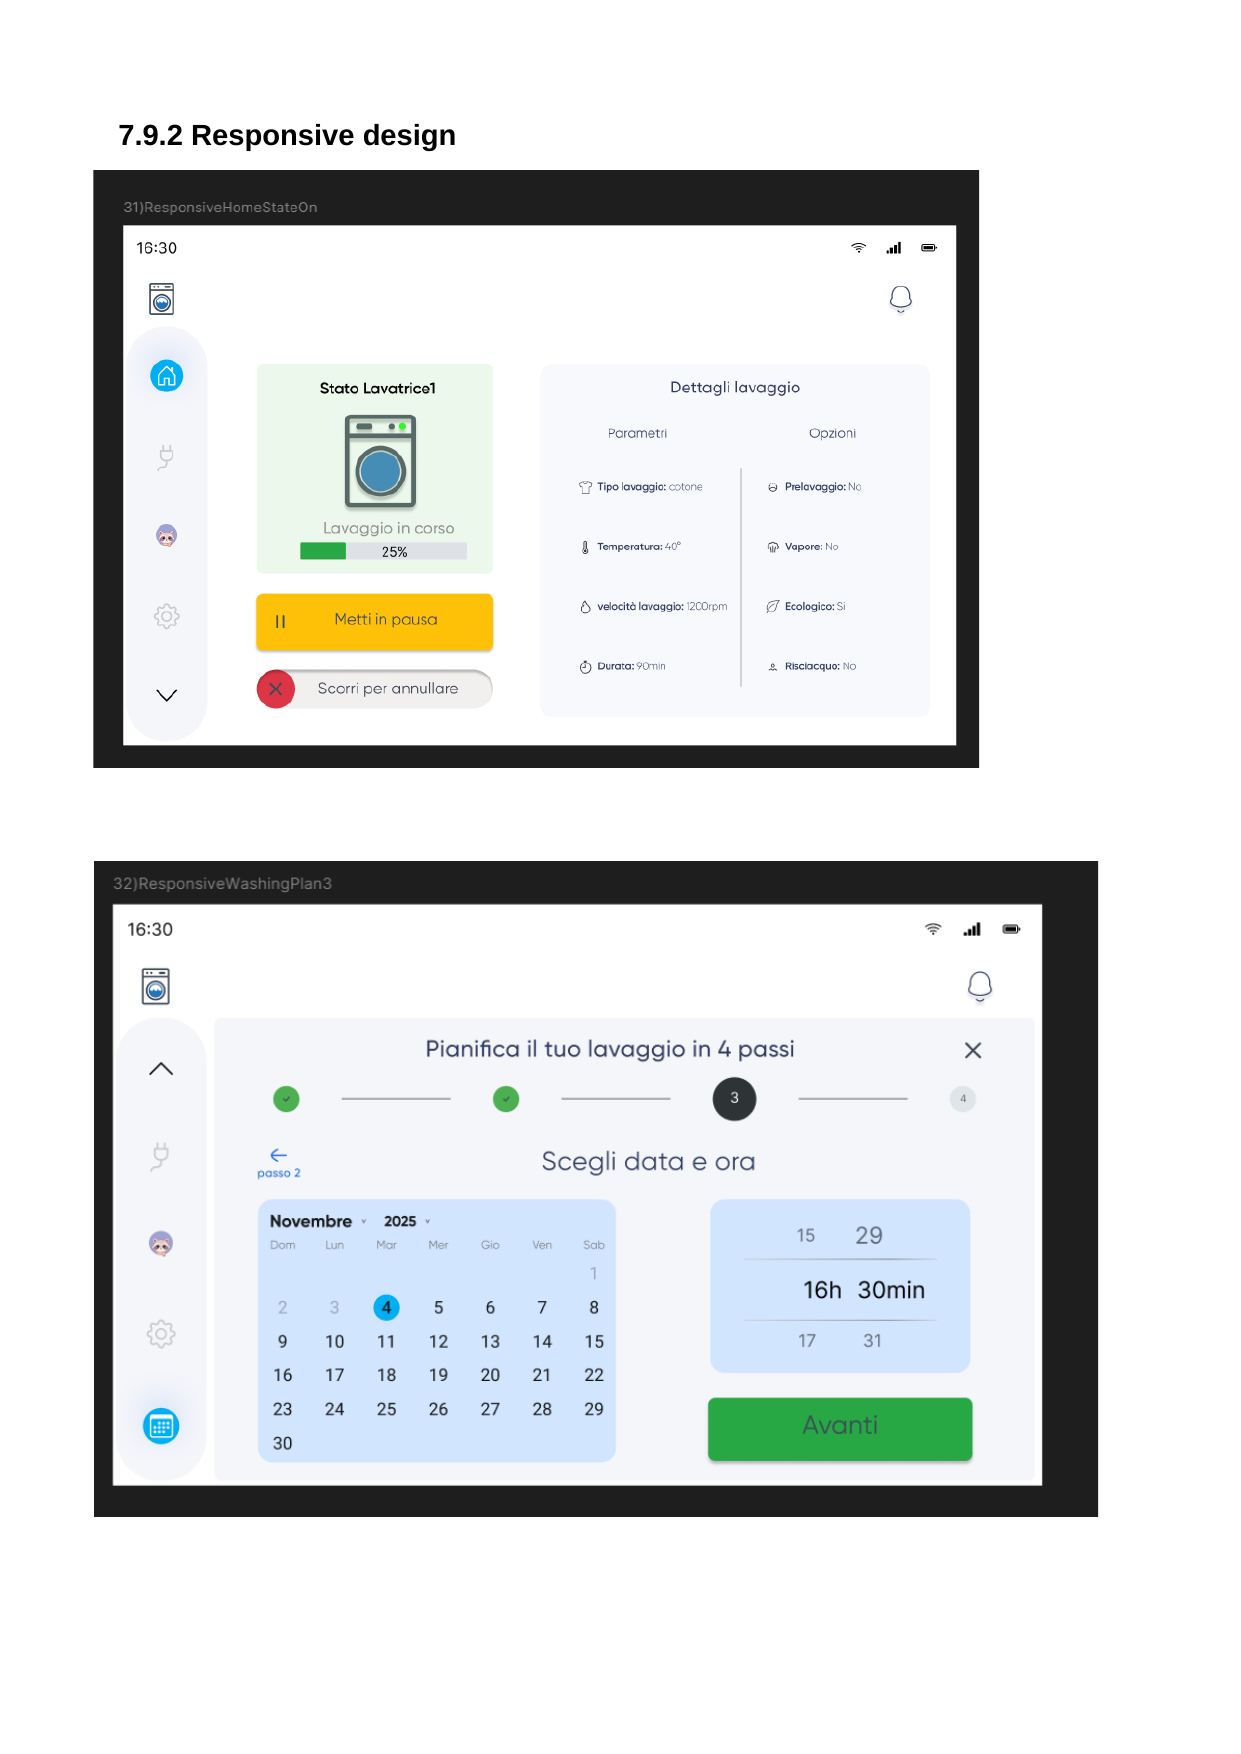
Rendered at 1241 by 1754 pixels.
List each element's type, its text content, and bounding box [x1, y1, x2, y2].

picture [94, 861, 1099, 1517]
picture [93, 170, 980, 768]
text 7.9.2 Responsive design [118, 118, 1122, 152]
